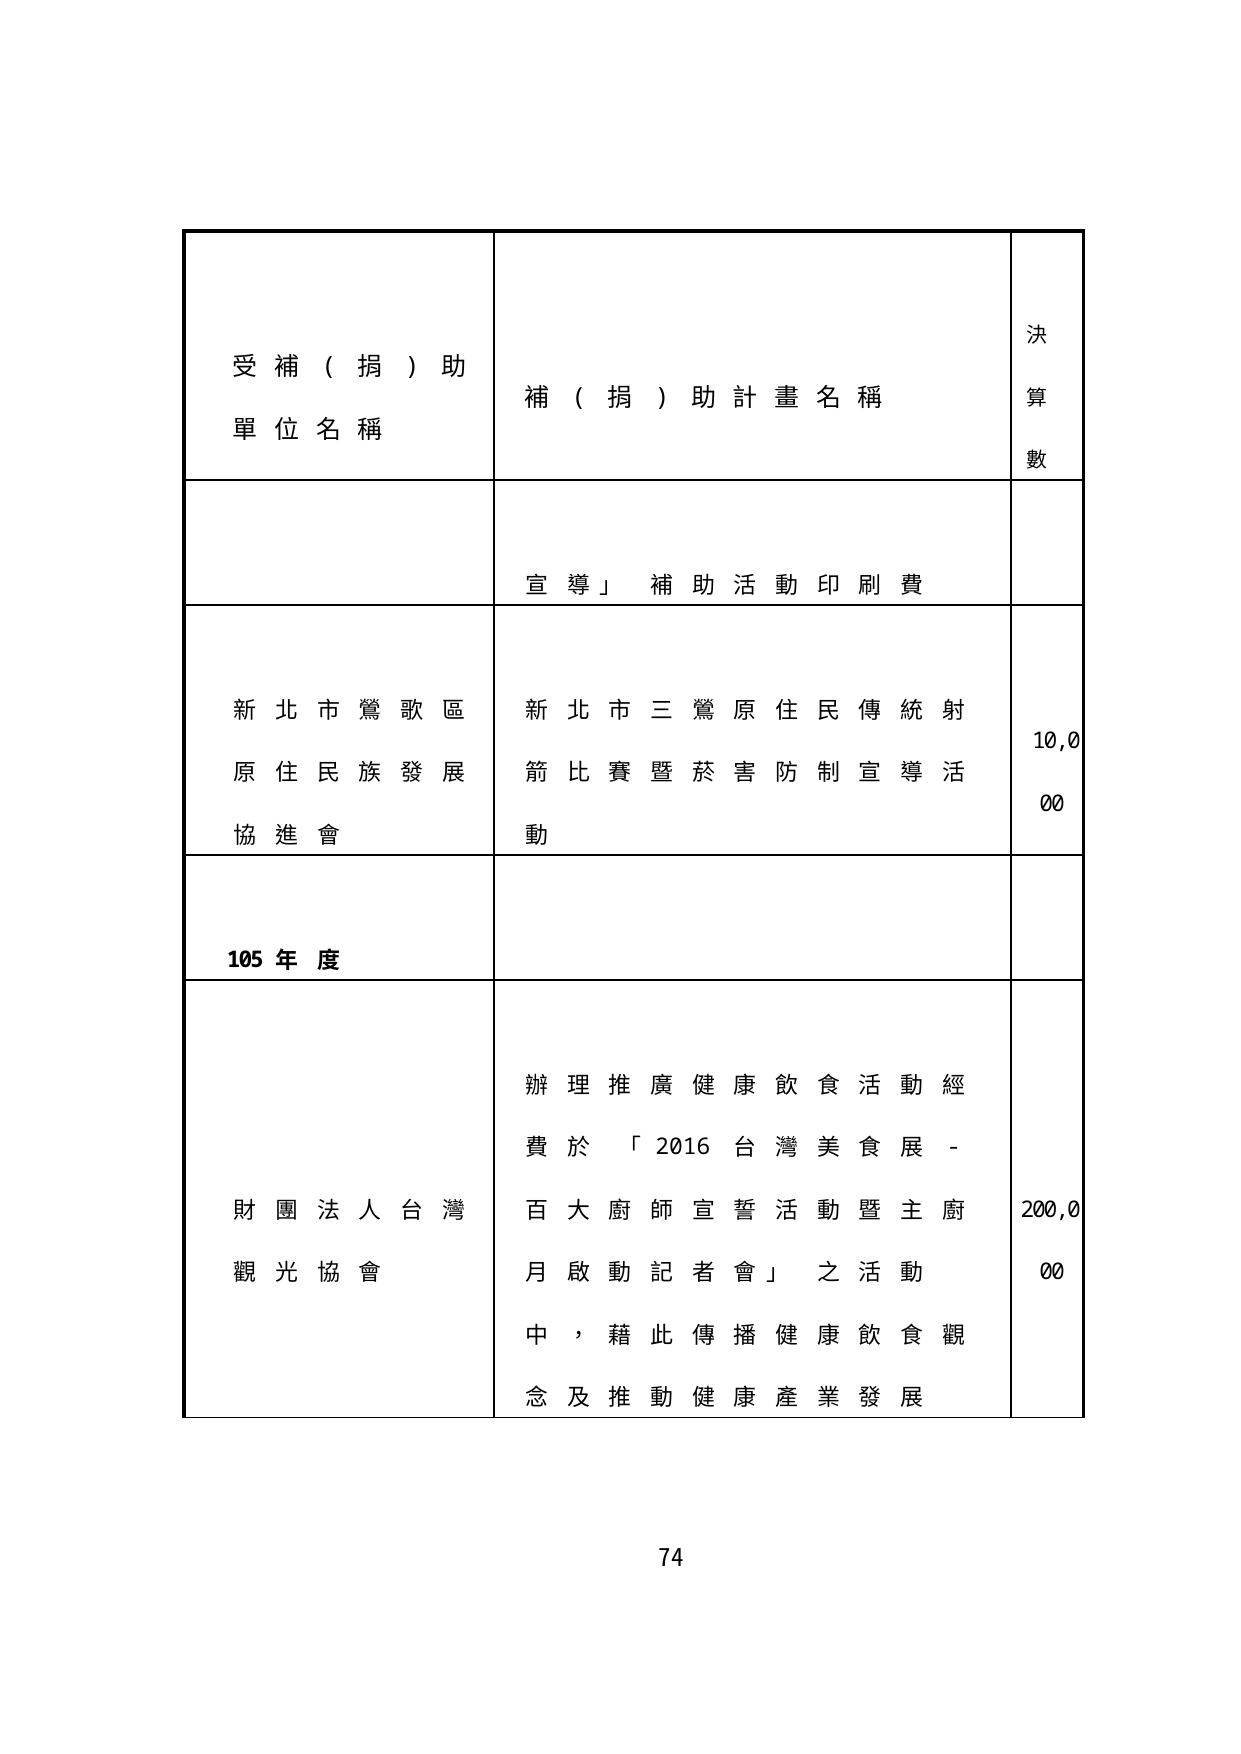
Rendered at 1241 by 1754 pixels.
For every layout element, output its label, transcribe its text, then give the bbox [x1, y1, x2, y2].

table_cell [1012, 856, 1082, 979]
table_cell [1012, 481, 1082, 604]
table_cell 辦理推廣健康飲食活動經費於「2016台灣美食展-百大廚師宣誓活動暨主廚月啟動記者會」之活動中，藉此傳播健康飲食觀念及推動健康產業發展 [495, 981, 1010, 1417]
table_cell 新北市鶯歌區原住民族發展協進會 [186, 606, 493, 854]
table_cell 200,000 [1012, 981, 1082, 1417]
table_cell [186, 481, 493, 604]
table_header 決算數 [1012, 233, 1082, 479]
table_cell 財團法人台灣觀光協會 [186, 981, 493, 1417]
table_cell [495, 856, 1010, 979]
table_header 受補(捐)助單位名稱 [186, 233, 493, 479]
table_header 補(捐)助計畫名稱 [495, 233, 1010, 479]
table_cell 宣導」補助活動印刷費 [495, 481, 1010, 604]
table_cell 新北市三鶯原住民傳統射箭比賽暨菸害防制宣導活動 [495, 606, 1010, 854]
table_cell 105年度 [186, 856, 493, 979]
table_cell 10,000 [1012, 606, 1082, 854]
